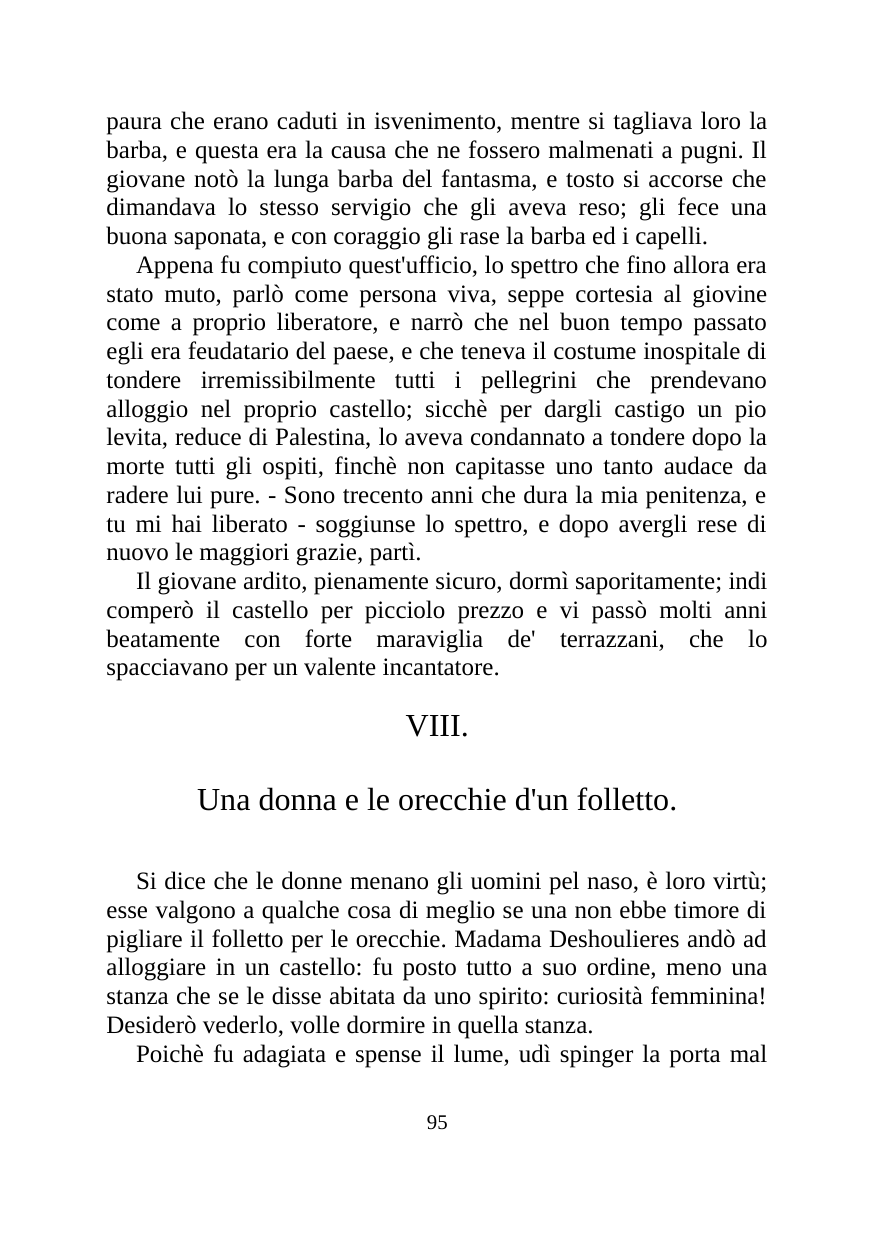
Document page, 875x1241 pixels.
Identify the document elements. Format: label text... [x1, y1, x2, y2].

text paura che erano caduti in isvenimento, mentre si tagliava loro la barba, e questa era la causa che ne fossero malmenati a pugni. Il giovane notò la lunga barba del fantasma, e tosto si accorse che dimandava lo stesso servigio che gli aveva reso; gli fece una buona saponata, e con coraggio gli rase la barba ed i capelli. [106, 106, 768, 250]
subtitle VIII. Una donna e le orecchie d'un folletto. [106, 706, 768, 817]
text Il giovane ardito, pienamente sicuro, dormì saporitamente; indi comperò il castello per picciolo prezzo e vi passò molti anni beatamente con forte maraviglia de' terrazzani, che lo spacciavano per un valente incantatore. [106, 566, 768, 681]
text Si dice che le donne menano gli uomini pel naso, è loro virtù; esse valgono a qualche cosa di meglio se una non ebbe timore di pigliare il folletto per le orecchie. Madama Deshoulieres andò ad alloggiare in un castello: fu posto tutto a suo ordine, meno una stanza che se le disse abitata da uno spirito: curiosità femminina! Desiderò vederlo, volle dormire in quella stanza. [106, 866, 768, 1039]
text Appena fu compiuto quest'ufficio, lo spettro che fino allora era stato muto, parlò come persona viva, seppe cortesia al giovine come a proprio liberatore, e narrò che nel buon tempo passato egli era feudatario del paese, e che teneva il costume inospitale di tondere irremissibilmente tutti i pellegrini che prendevano alloggio nel proprio castello; sicchè per dargli castigo un pio levita, reduce di Palestina, lo aveva condannato a tondere dopo la morte tutti gli ospiti, finchè non capitasse uno tanto audace da radere lui pure. - Sono trecento anni che dura la mia penitenza, e tu mi hai liberato - soggiunse lo spettro, e dopo avergli rese di nuovo le maggiori grazie, partì. [106, 250, 768, 566]
text Poichè fu adagiata e spense il lume, udì spinger la porta mal [106, 1039, 768, 1067]
